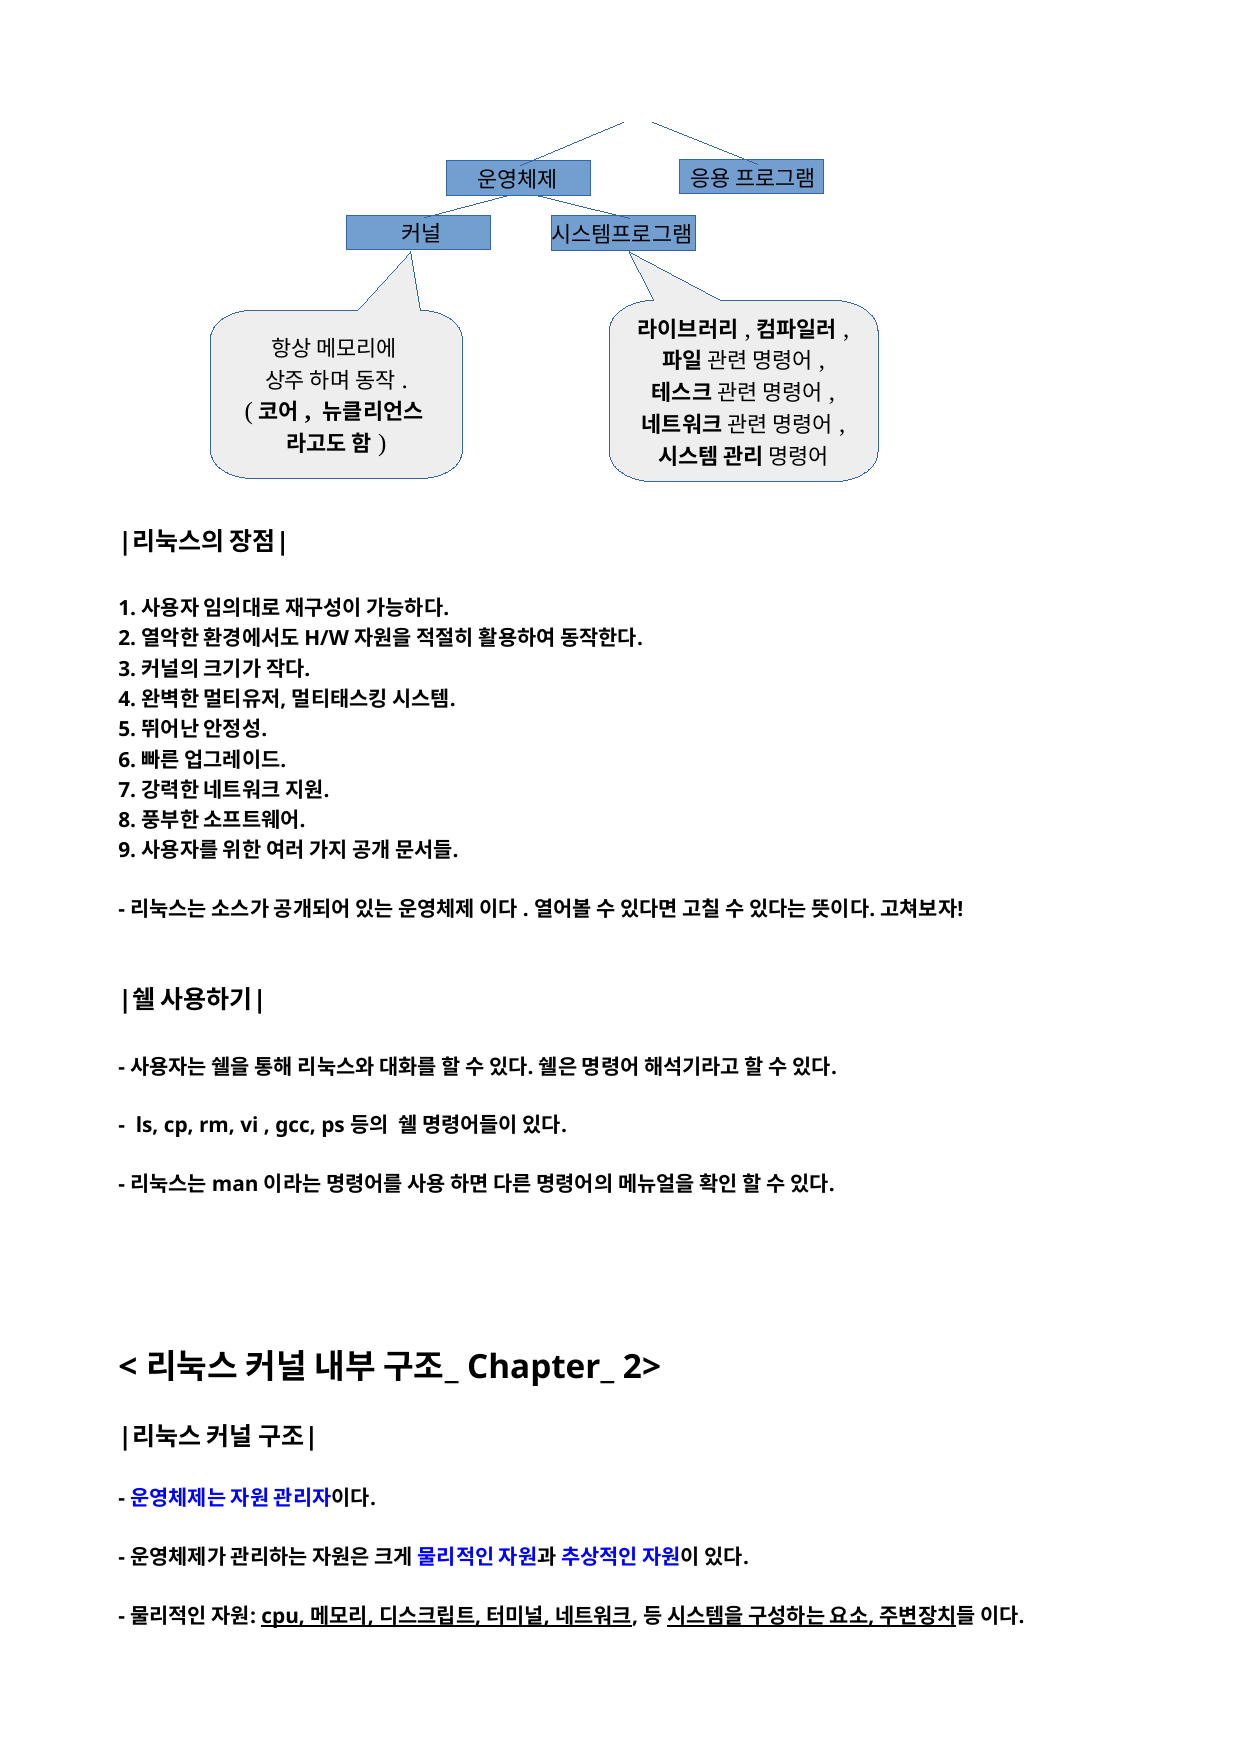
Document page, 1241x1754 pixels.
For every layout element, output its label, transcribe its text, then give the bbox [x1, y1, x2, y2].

text - ls, cp, rm, vi , gcc, ps 등의 쉘 명령어들이 있다. [118, 1109, 1122, 1139]
text 2. 열악한 환경에서도 H/W 자원을 적절히 활용하여 동작한다. [118, 622, 1122, 652]
text < 리눅스 커널 내부 구조_ Chapter_ 2> [118, 1340, 1122, 1388]
text - 리눅스는 소스가 공개되어 있는 운영체제 이다 . 열어볼 수 있다면 고칠 수 있다는 뜻이다. 고쳐보자! [118, 892, 1122, 923]
text 3. 커널의 크기가 작다. [118, 652, 1122, 682]
text 5. 뛰어난 안정성. [118, 712, 1122, 743]
text - 운영체제가 관리하는 자원은 크게 물리적인 자원과 추상적인 자원이 있다. [118, 1540, 1122, 1571]
text |쉘 사용하기| [118, 980, 1122, 1016]
text 9. 사용자를 위한 여러 가지 공개 문서들. [118, 834, 1122, 864]
text - 물리적인 자원: cpu, 메모리, 디스크립트, 터미널, 네트워크, 등 시스템을 구성하는 요소, 주변장치들 이다. [118, 1599, 1122, 1629]
text |리눅스 커널 구조| [118, 1417, 1122, 1453]
text 6. 빠른 업그레이드. [118, 743, 1122, 773]
text 7. 강력한 네트워크 지원. [118, 773, 1122, 803]
text - 운영체제는 자원 관리자이다. [118, 1482, 1122, 1512]
text |리눅스의 장점| [118, 521, 1122, 557]
text 4. 완벽한 멀티유저, 멀티태스킹 시스템. [118, 682, 1122, 712]
text 1. 사용자 임의대로 재구성이 가능하다. [118, 591, 1122, 622]
text 8. 풍부한 소프트웨어. [118, 803, 1122, 834]
text - 리눅스는 man 이라는 명령어를 사용 하면 다른 명령어의 메뉴얼을 확인 할 수 있다. [118, 1167, 1122, 1198]
text - 사용자는 쉘을 통해 리눅스와 대화를 할 수 있다. 쉘은 명령어 해석기라고 할 수 있다. [118, 1050, 1122, 1080]
